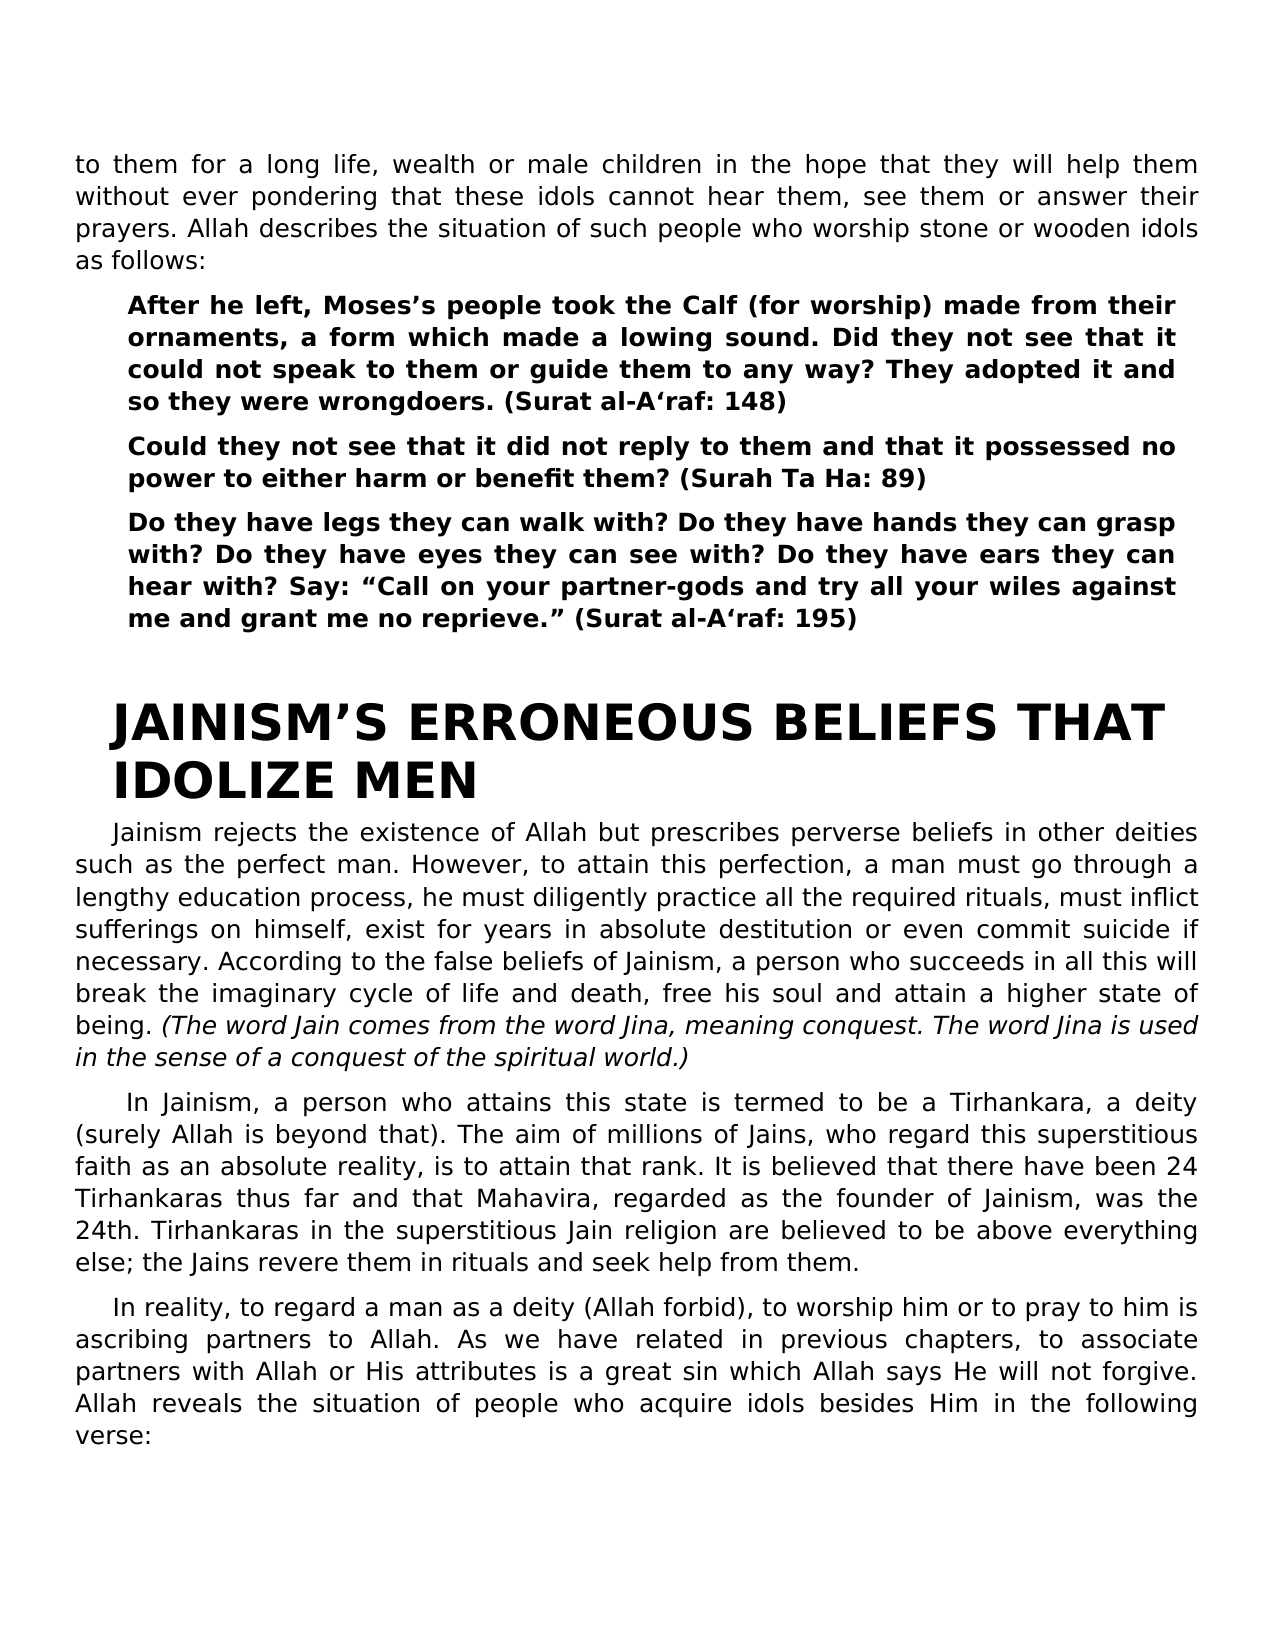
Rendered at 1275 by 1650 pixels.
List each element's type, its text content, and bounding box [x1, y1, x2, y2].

text In reality, to regard a man as a deity (Allah forbid), to worship him or to pray to him is ascribing partners to Allah. As we have related in previous chapters, to associate partners with Allah or His attributes is a great sin which Allah says He will not forgive. Allah reveals the situation of people who acquire idols besides Him in the following verse: [75, 1293, 1200, 1450]
text Jainism rejects the existence of Allah but prescribes perverse beliefs in other deities such as the perfect man. However, to attain this perfection, a man must go through a lengthy education process, he must diligently practice all the required rituals, must inflict sufferings on himself, exist for years in absolute destitution or even commit suicide if necessary. According to the false beliefs of Jainism, a person who succeeds in all this will break the imaginary cycle of life and death, free his soul and attain a higher state of being. (The word Jain comes from the word Jina, meaning conquest. The word Jina is used in the sense of a conquest of the spiritual world.) [75, 818, 1200, 1072]
text to them for a long life, wealth or male children in the hope that they will help them without ever pondering that these idols cannot hear them, see them or answer their prayers. Allah describes the situation of such people who worship stone or wooden idols as follows: [75, 150, 1200, 275]
text Could they not see that it did not reply to them and that it possessed no power to either harm or benefit them? (Surah Ta Ha: 89) [127, 432, 1177, 493]
text Do they have legs they can walk with? Do they have hands they can grasp with? Do they have eyes they can see with? Do they have ears they can hear with? Say: “Call on your partner-gods and try all your wiles against me and grant me no reprieve.” (Surat al-A‘raf: 195) [127, 508, 1177, 634]
text In Jainism, a person who attains this state is termed to be a Tirhankara, a deity (surely Allah is beyond that). The aim of millions of Jains, who regard this superstitious faith as an absolute reality, is to attain that rank. It is believed that there have been 24 Tirhankaras thus far and that Mahavira, regarded as the founder of Jainism, was the 24th. Tirhankaras in the superstitious Jain religion are believed to be above everything else; the Jains revere them in rituals and seek help from them. [75, 1088, 1200, 1277]
subtitle JAINISM’S ERRONEOUS BELIEFS THAT IDOLIZE MEN [112, 694, 1200, 810]
text After he left, Moses’s people took the Calf (for worship) made from their ornaments, a form which made a lowing sound. Did they not see that it could not speak to them or guide them to any way? They adopted it and so they were wrongdoers. (Surat al-A‘raf: 148) [127, 291, 1177, 416]
